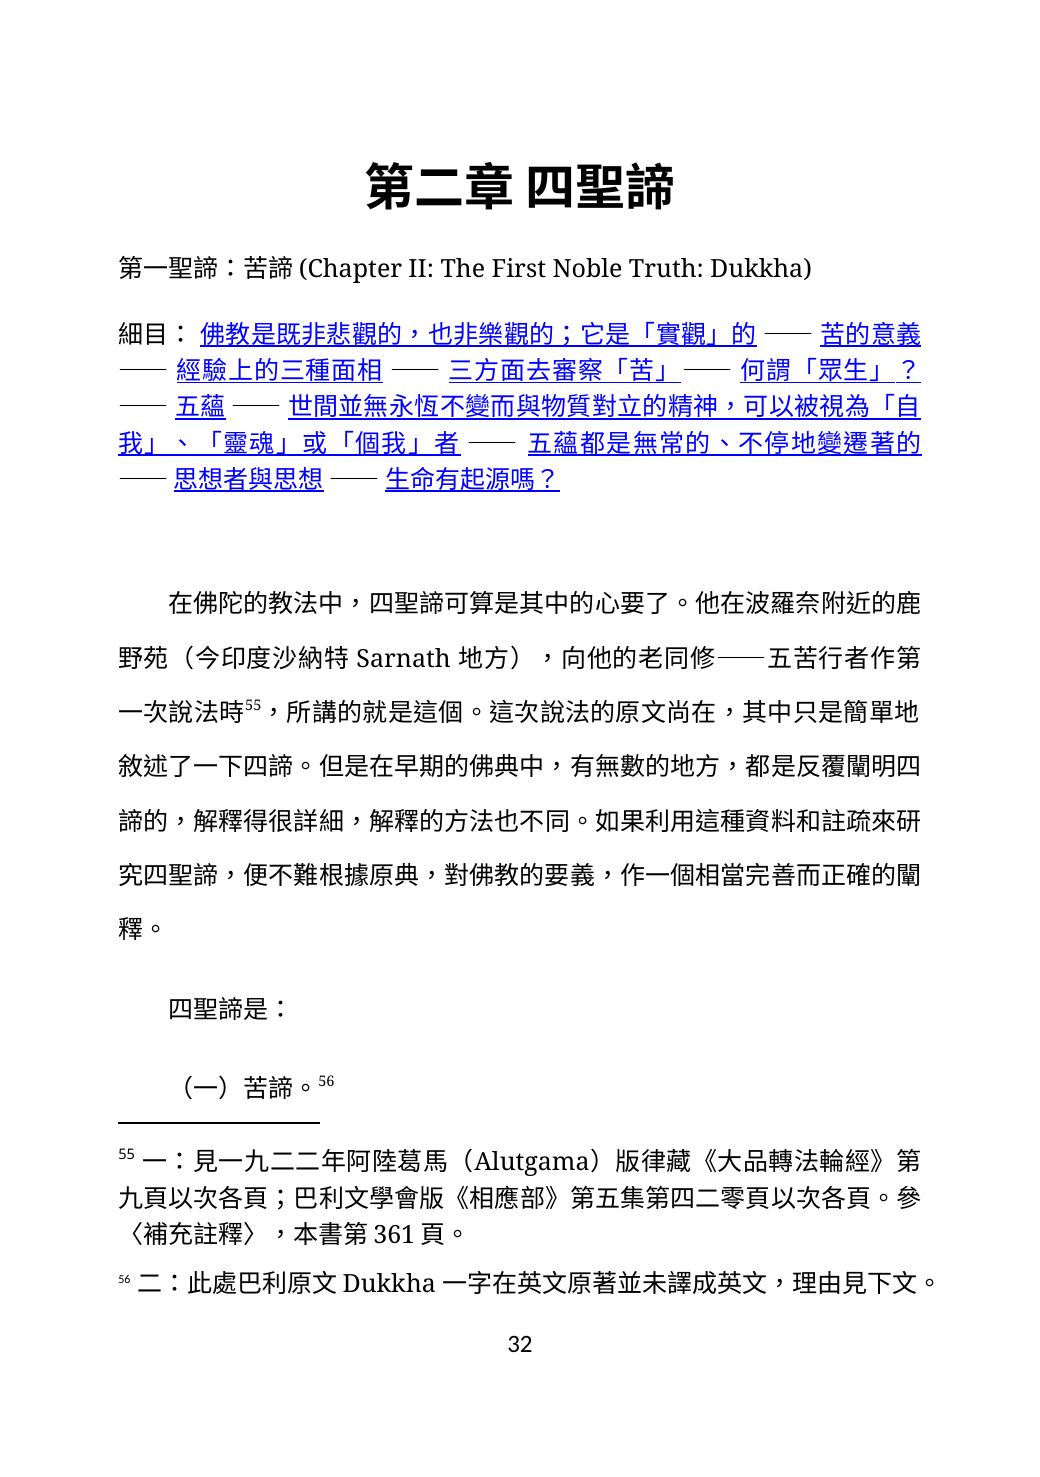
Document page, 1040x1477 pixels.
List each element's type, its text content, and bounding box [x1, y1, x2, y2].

subtitle 第二章 四聖諦 [118, 147, 921, 220]
text 二：此處巴利原文 Dukkha 一字在英文原著並未譯成英文，理由見下文。 [118, 1263, 921, 1299]
text （一）苦諦。 [118, 1069, 921, 1105]
text 四聖諦是： [118, 989, 921, 1026]
text 一：見一九二二年阿陸葛馬（Alutgama）版律藏《大品轉法輪經》第九頁以次各頁；巴利文學會版《相應部》第五集第四二零頁以次各頁。參〈補充註釋〉，本書第361頁。 [118, 1142, 921, 1251]
text 在佛陀的教法中，四聖諦可算是其中的心要了。他在波羅奈附近的鹿野苑（今印度沙納特 Sarnath 地方），向他的老同修——五苦行者作第一次說法時，所講的就是這個。這次說法的原文尚在，其中只是簡單地敘述了一下四諦。但是在早期的佛典中，有無數的地方，都是反覆闡明四諦的，解釋得很詳細，解釋的方法也不同。如果利用這種資料和註疏來研究四聖諦，便不難根據原典，對佛教的要義，作一個相當完善而正確的闡釋。 [118, 584, 921, 946]
text 第一聖諦：苦諦 (Chapter II: The First Noble Truth: Dukkha) [118, 249, 921, 285]
text 細目： 佛教是既非悲觀的，也非樂觀的；它是「實觀」的 —— 苦的意義 —— 經驗上的三種面相 —— 三方面去審察「苦」—— 何謂「眾生」？ —— 五蘊 —— 世間並無永恆不變而與物質對立的精神，可以被視為「自我」、「靈魂」或「個我」者 —— 五蘊都是無常的、不停地變遷著的 —— 思想者與思想 —— 生命有起源嗎？ [118, 314, 921, 496]
